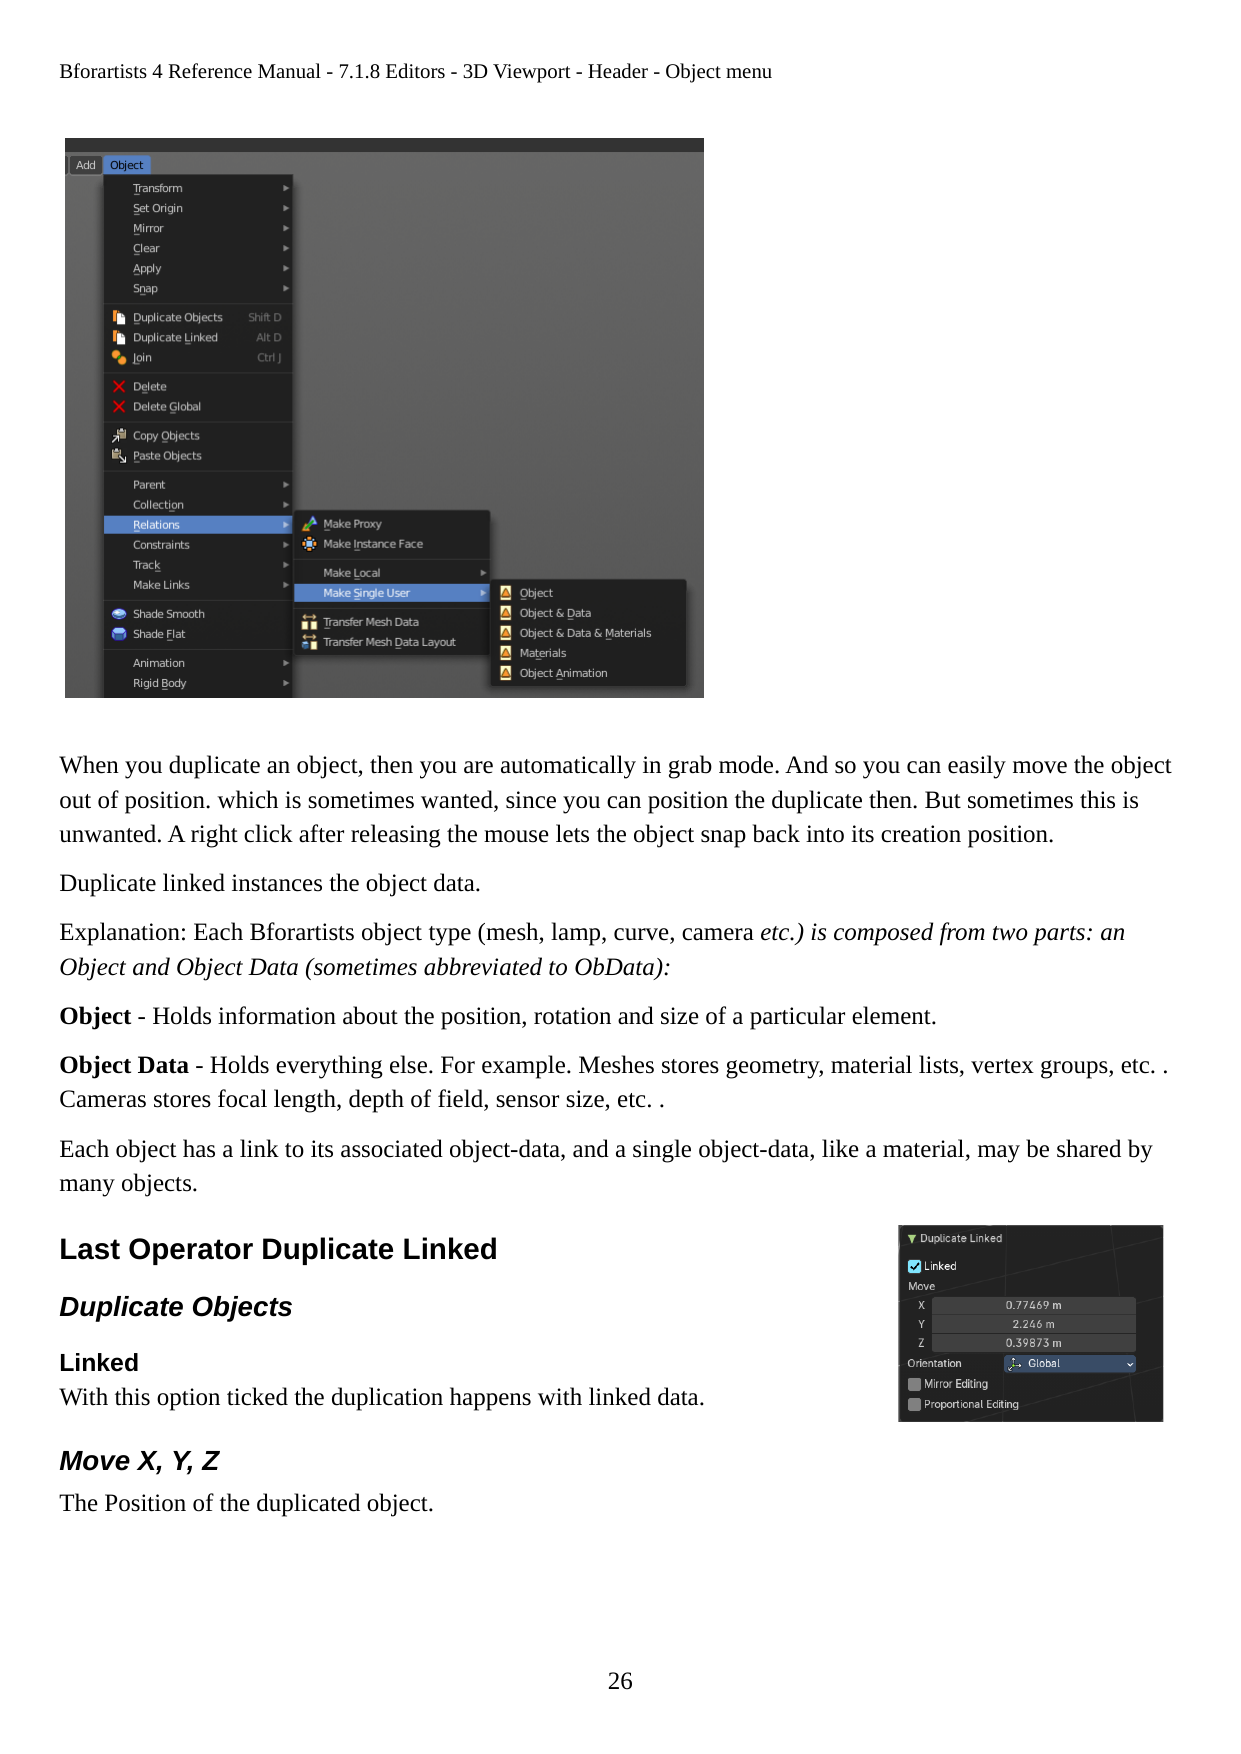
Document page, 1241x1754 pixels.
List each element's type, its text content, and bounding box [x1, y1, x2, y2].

subtitle Duplicate Objects [59, 1291, 898, 1323]
text Explanation: Each Bforartists object type (mesh, lamp, curve, camera etc.) is composed from two parts: an Object and Object Data (sometimes abbreviated to ObData): [59, 917, 1181, 981]
text Object - Holds information about the position, rotation and size of a particular element. [59, 1001, 1181, 1030]
text Duplicate linked instances the object data. [59, 868, 1181, 897]
text Object Data - Holds everything else. For example. Meshes stores geometry, material lists, vertex groups, etc. . Cameras stores focal length, depth of field, sensor size, etc. . [59, 1050, 1181, 1113]
subtitle Last Operator Duplicate Linked [59, 1232, 898, 1266]
subtitle [1164, 1291, 1181, 1323]
text When you duplicate an object, then you are automatically in grab mode. And so you can easily move the object out of position. which is sometimes wanted, since you can position the duplicate then. But sometimes this is unwanted. A right click after releasing the mouse lets the object snap back into its creation position. [59, 750, 1181, 848]
text The Position of the duplicated object. [59, 1488, 1181, 1517]
picture [65, 138, 704, 698]
subtitle Linked [59, 1348, 898, 1376]
subtitle Move X, Y, Z [59, 1444, 1181, 1476]
subtitle [1164, 1348, 1181, 1376]
text With this option ticked the duplication happens with linked data. [59, 1382, 898, 1411]
picture [898, 1225, 1164, 1422]
text Each object has a link to its associated object-data, and a single object-data, like a material, may be shared by many objects. [59, 1134, 1181, 1197]
